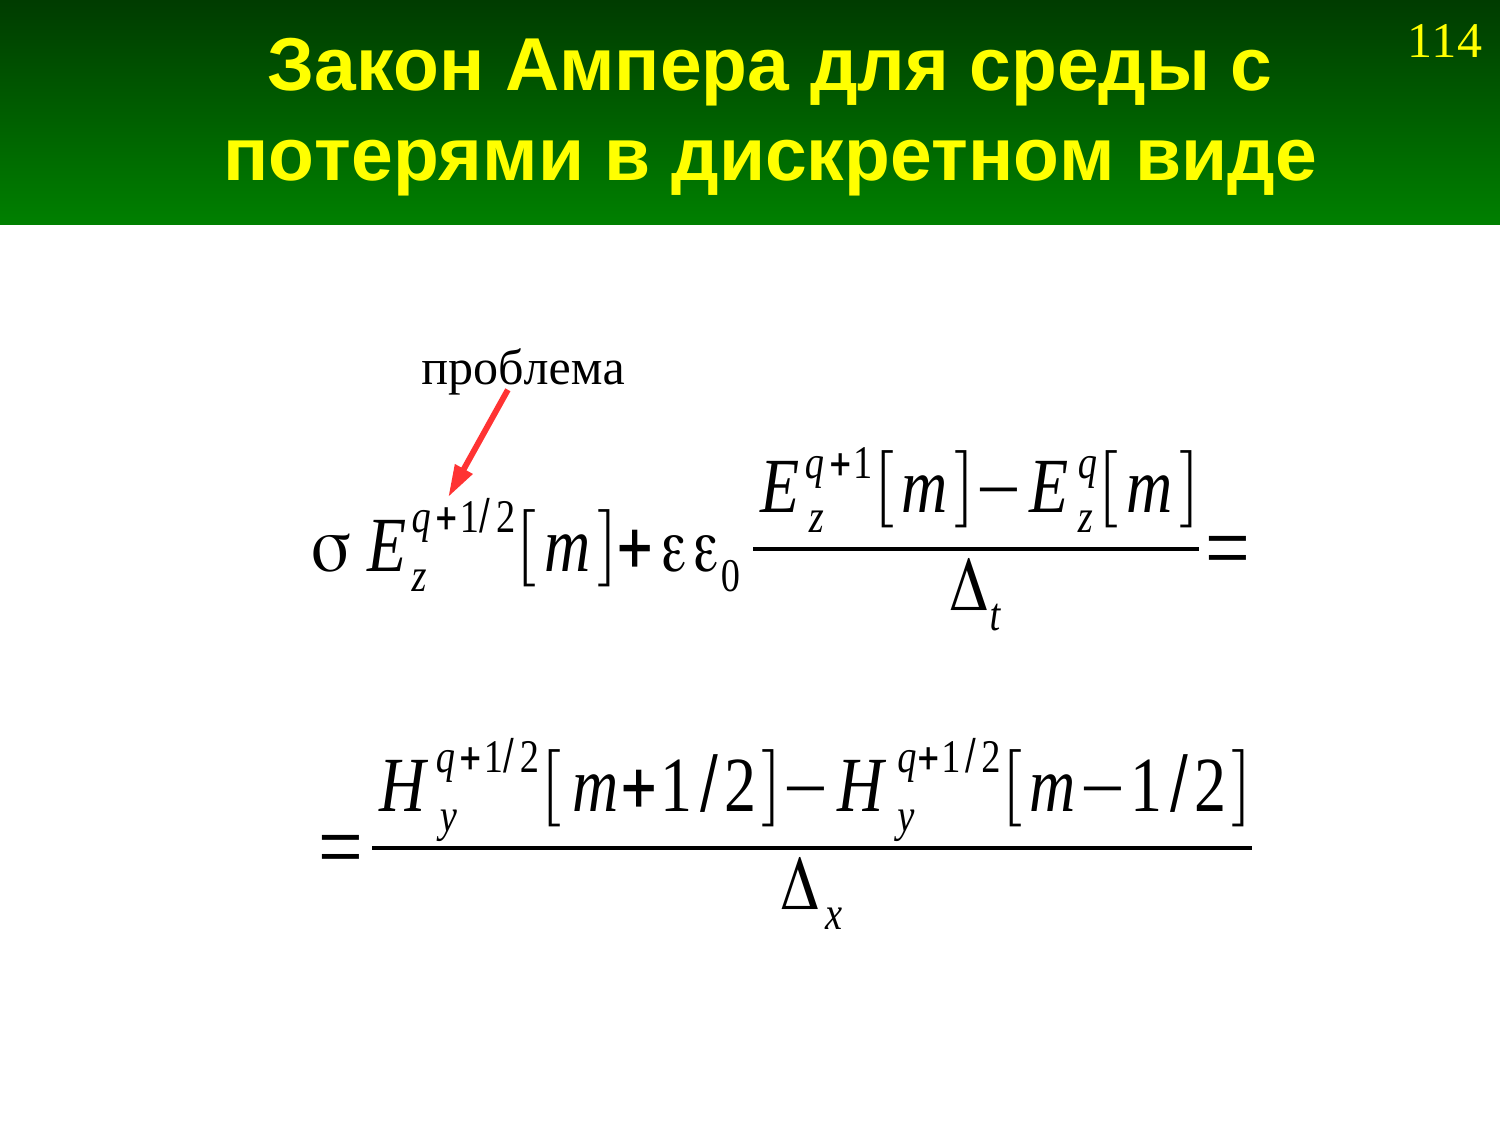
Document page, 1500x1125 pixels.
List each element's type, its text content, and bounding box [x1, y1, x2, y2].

chart [295, 434, 1272, 937]
text_box проблема [406, 326, 640, 402]
title Закон Ампера для среды с потерями в дискретном виде [100, 7, 1441, 204]
